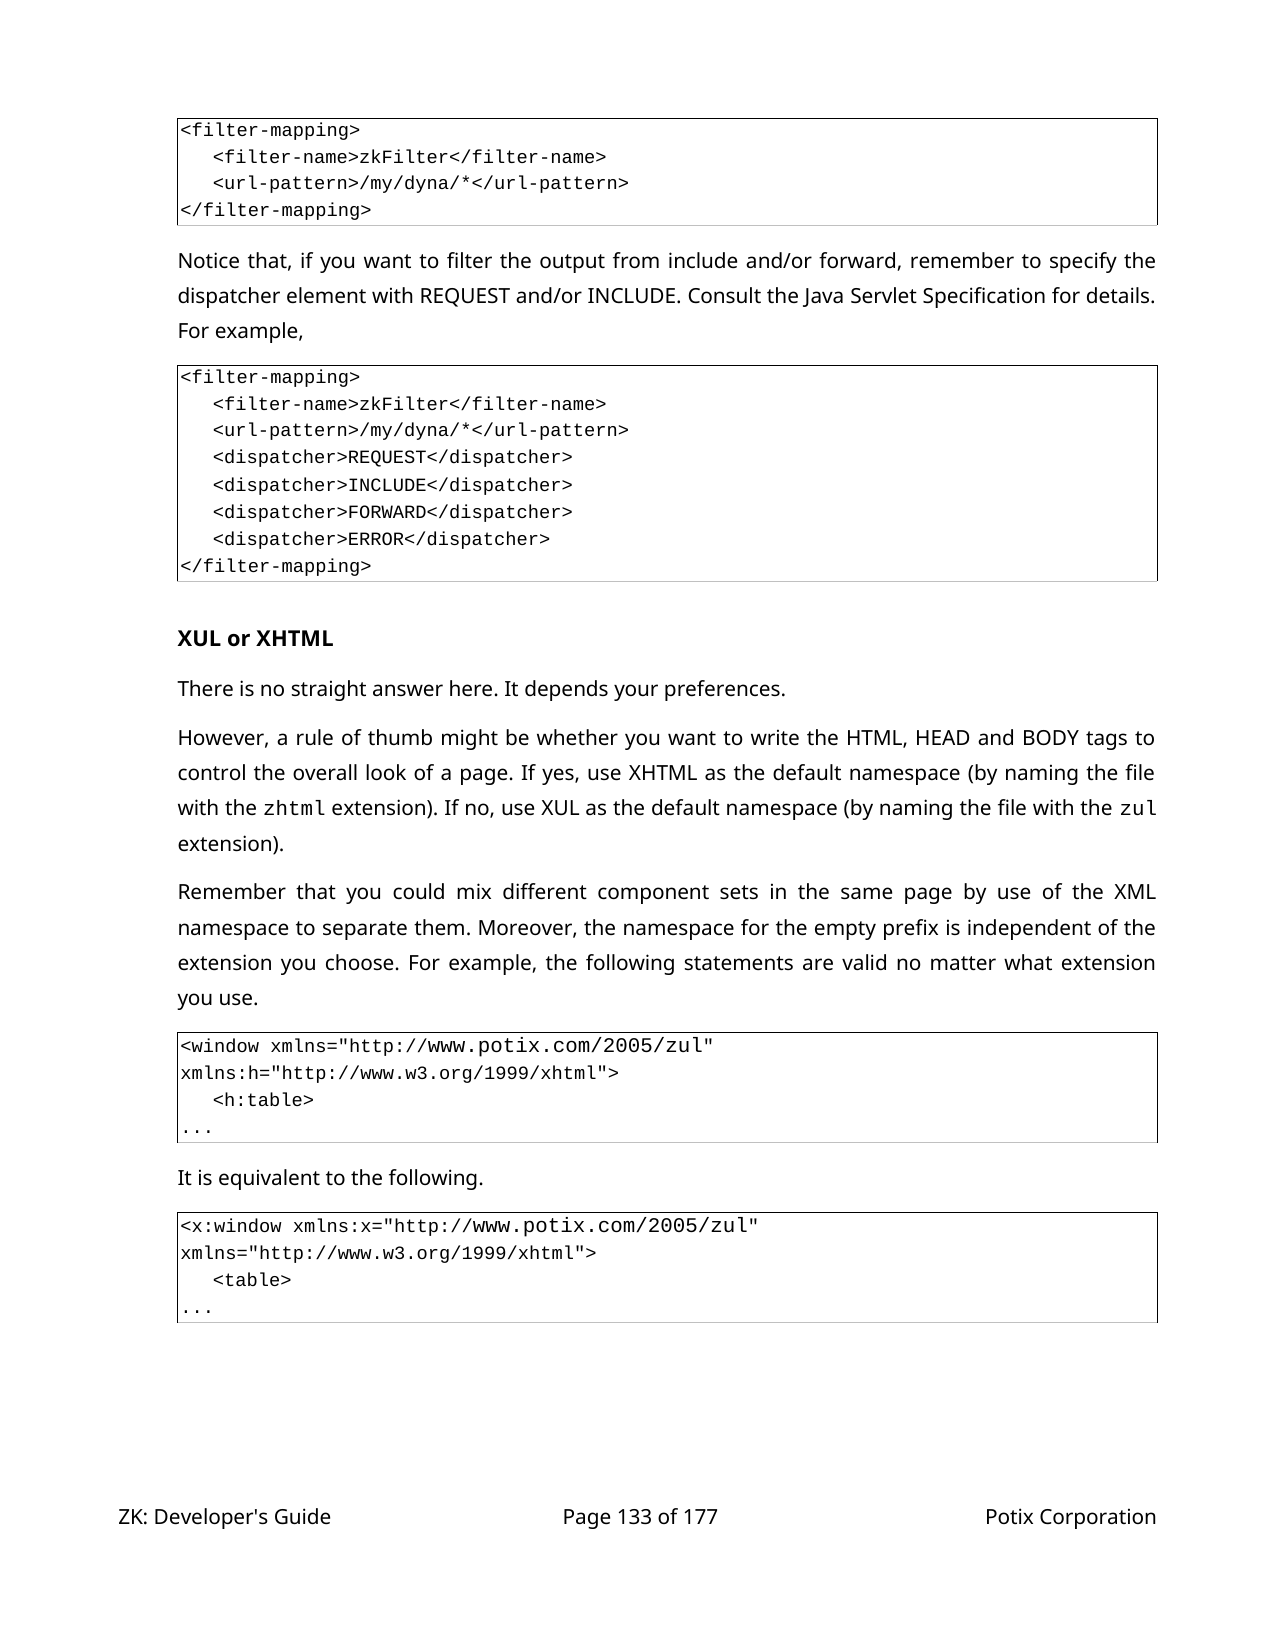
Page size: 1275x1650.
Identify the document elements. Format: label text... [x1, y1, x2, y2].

text Remember that you could mix different component sets in the same page by use of the XML namespace to separate them. Moreover, the namespace for the empty prefix is independent of the extension you choose. For example, the following statements are valid no matter what extension you use. [177, 877, 1157, 1011]
text <dispatcher>REQUEST</dispatcher> [178, 445, 1157, 469]
text <filter-mapping> <filter-name>zkFilter</filter-name> <url-pattern>/my/dyna/*</url-pattern> [178, 366, 1157, 442]
text <h:table> [178, 1088, 1157, 1112]
text Notice that, if you want to filter the output from include and/or forward, remember to specify the dispatcher element with REQUEST and/or INCLUDE. Consult the Java Servlet Specification for details. For example, [177, 246, 1157, 344]
text <dispatcher>FORWARD</dispatcher> [178, 500, 1157, 524]
text <x:window xmlns:x="http://www.potix.com/2005/zul" xmlns="http://www.w3.org/1999/xhtml"> [178, 1213, 1157, 1265]
text <dispatcher>ERROR</dispatcher> </filter-mapping> [178, 527, 1157, 581]
text <filter-mapping> <filter-name>zkFilter</filter-name> <url-pattern>/my/dyna/*</url-pattern> </filter-mapping> [178, 119, 1157, 225]
text <window xmlns="http://www.potix.com/2005/zul" xmlns:h="http://www.w3.org/1999/xhtml"> [178, 1033, 1157, 1085]
text ... [178, 1295, 1157, 1322]
subtitle XUL or XHTML [177, 623, 1157, 653]
text However, a rule of thumb might be whether you want to write the HTML, HEAD and BODY tags to control the overall look of a page. If yes, use XHTML as the default namespace (by naming the file with the zhtml extension). If no, use XUL as the default namespace (by naming the file with the zul extension). [177, 723, 1157, 857]
text <dispatcher>INCLUDE</dispatcher> [178, 472, 1157, 497]
text It is equivalent to the following. [177, 1163, 1157, 1191]
text There is no straight answer here. It depends your preferences. [177, 674, 1157, 702]
text <table> [178, 1268, 1157, 1292]
text ... [178, 1115, 1157, 1142]
